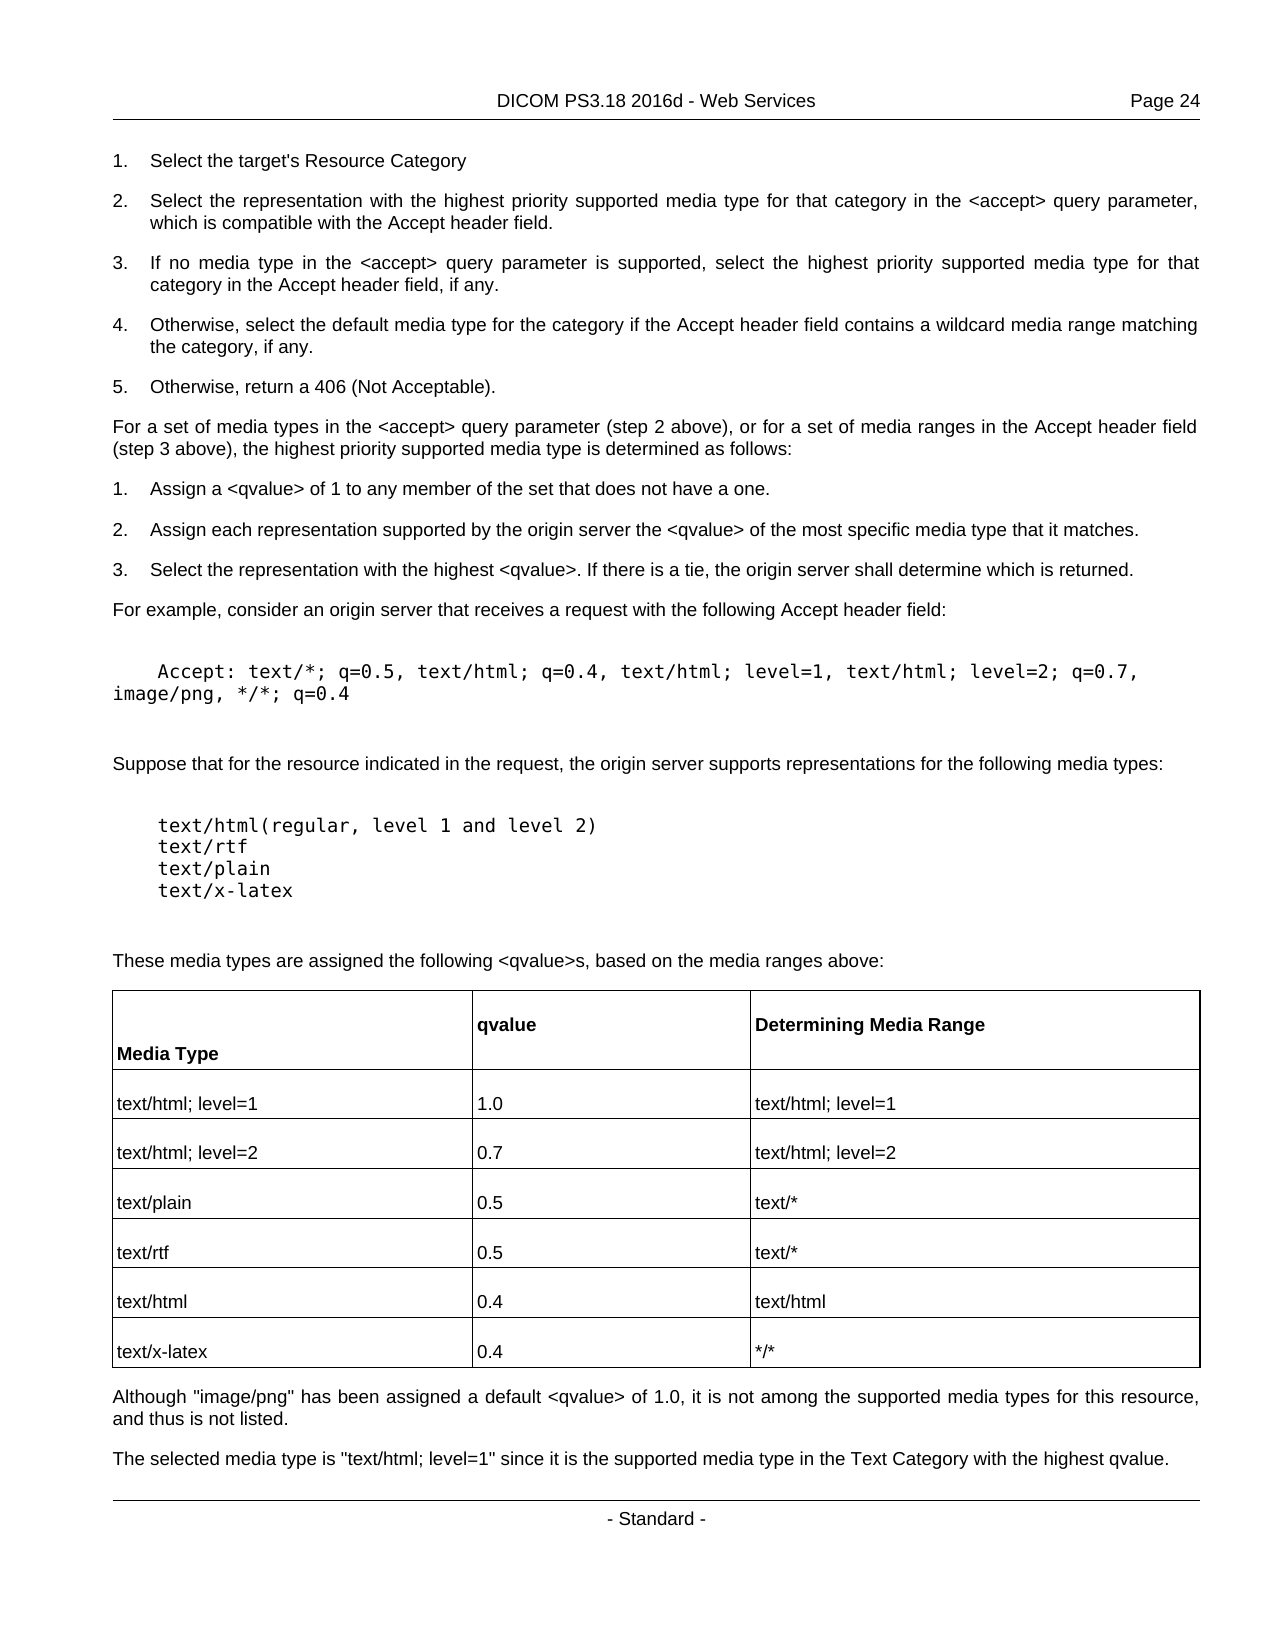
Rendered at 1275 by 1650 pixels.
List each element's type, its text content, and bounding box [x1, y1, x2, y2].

table_cell text/html; level=2 [751, 1119, 1199, 1168]
list Select the target's Resource Category [112, 150, 1200, 172]
table_cell */* [751, 1318, 1199, 1367]
table_header Media Type [113, 991, 472, 1068]
table_cell text/html; level=1 [751, 1070, 1199, 1118]
list Assign a <qvalue> of 1 to any member of the set that does not have a one. [112, 478, 1200, 500]
table_cell text/html [751, 1268, 1199, 1317]
table_cell 1.0 [473, 1070, 750, 1118]
text Accept: text/*; q=0.5, text/html; q=0.4, text/html; level=1, text/html; level=2; q=0.7, image/png, */*; q=0.4 [112, 639, 1200, 734]
table_cell text/html; level=1 [113, 1070, 472, 1118]
text For example, consider an origin server that receives a request with the following Accept header field: [112, 599, 1200, 621]
table_cell 0.5 [473, 1219, 750, 1267]
list If no media type in the <accept> query parameter is supported, select the highest priority supported media type for that category in the Accept header field, if any. [112, 252, 1200, 295]
table_cell 0.4 [473, 1268, 750, 1317]
text Although "image/png" has been assigned a default <qvalue> of 1.0, it is not among the supported media types for this resource, and thus is not listed. [112, 1386, 1200, 1429]
text These media types are assigned the following <qvalue>s, based on the media ranges above: [112, 950, 1200, 971]
table_cell text/* [751, 1169, 1199, 1217]
table_cell text/html [113, 1268, 472, 1317]
text text/html(regular, level 1 and level 2) text/rtf text/plain text/x-latex [112, 793, 1200, 931]
table_header qvalue [473, 991, 750, 1068]
list Otherwise, return a 406 (Not Acceptable). [112, 376, 1200, 397]
table_header Determining Media Range [751, 991, 1199, 1068]
table_cell text/rtf [113, 1219, 472, 1267]
text Suppose that for the resource indicated in the request, the origin server supports representations for the following media types: [112, 752, 1200, 774]
table_cell 0.5 [473, 1169, 750, 1217]
table_cell 0.4 [473, 1318, 750, 1367]
table_cell 0.7 [473, 1119, 750, 1168]
text The selected media type is "text/html; level=1" since it is the supported media type in the Text Category with the highest qvalue. [112, 1448, 1200, 1470]
list Select the representation with the highest <qvalue>. If there is a tie, the origin server shall determine which is returned. [112, 559, 1200, 580]
table_cell text/html; level=2 [113, 1119, 472, 1168]
list Assign each representation supported by the origin server the <qvalue> of the most specific media type that it matches. [112, 518, 1200, 540]
list Select the representation with the highest priority supported media type for that category in the <accept> query parameter, which is compatible with the Accept header field. [112, 190, 1200, 233]
table_cell text/* [751, 1219, 1199, 1267]
table_cell text/x-latex [113, 1318, 472, 1367]
table_cell text/plain [113, 1169, 472, 1217]
list Otherwise, select the default media type for the category if the Accept header field contains a wildcard media range matching the category, if any. [112, 314, 1200, 357]
text For a set of media types in the <accept> query parameter (step 2 above), or for a set of media ranges in the Accept header field (step 3 above), the highest priority supported media type is determined as follows: [112, 416, 1200, 459]
